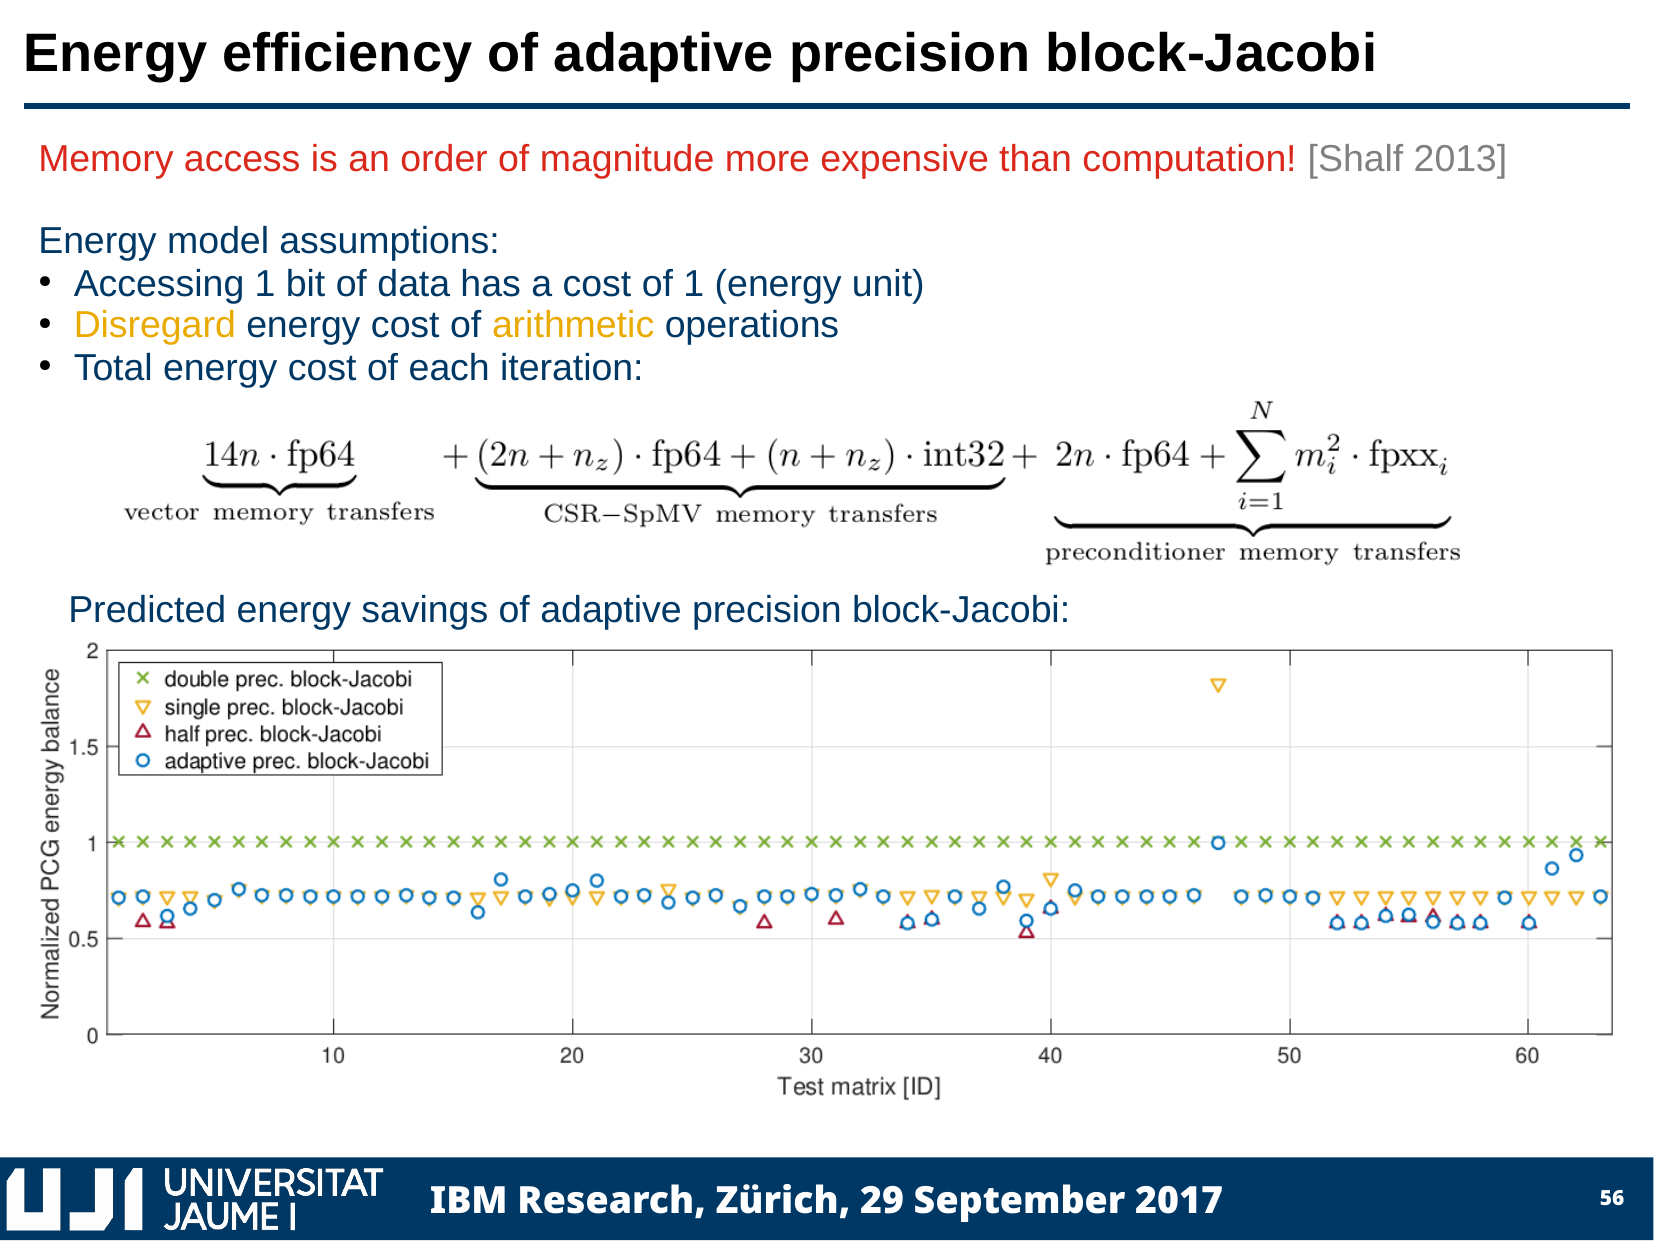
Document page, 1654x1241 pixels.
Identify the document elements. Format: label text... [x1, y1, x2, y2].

title Energy efficiency of adaptive precision block-Jacobi [23, 0, 1630, 107]
picture [0, 1158, 390, 1241]
text_box Predicted energy savings of adaptive precision block-Jacobi: [53, 581, 1086, 638]
picture [22, 618, 1630, 1113]
text_box Memory access is an order of magnitude more expensive than computation! [Shalf 2013] [23, 129, 1595, 211]
text_box Energy model assumptions: Accessing 1 bit of data has a cost of 1 (energy unit) Disregard energy cost of arithmetic operations Total energy cost of each iteration: [23, 212, 941, 394]
picture [70, 389, 1477, 578]
